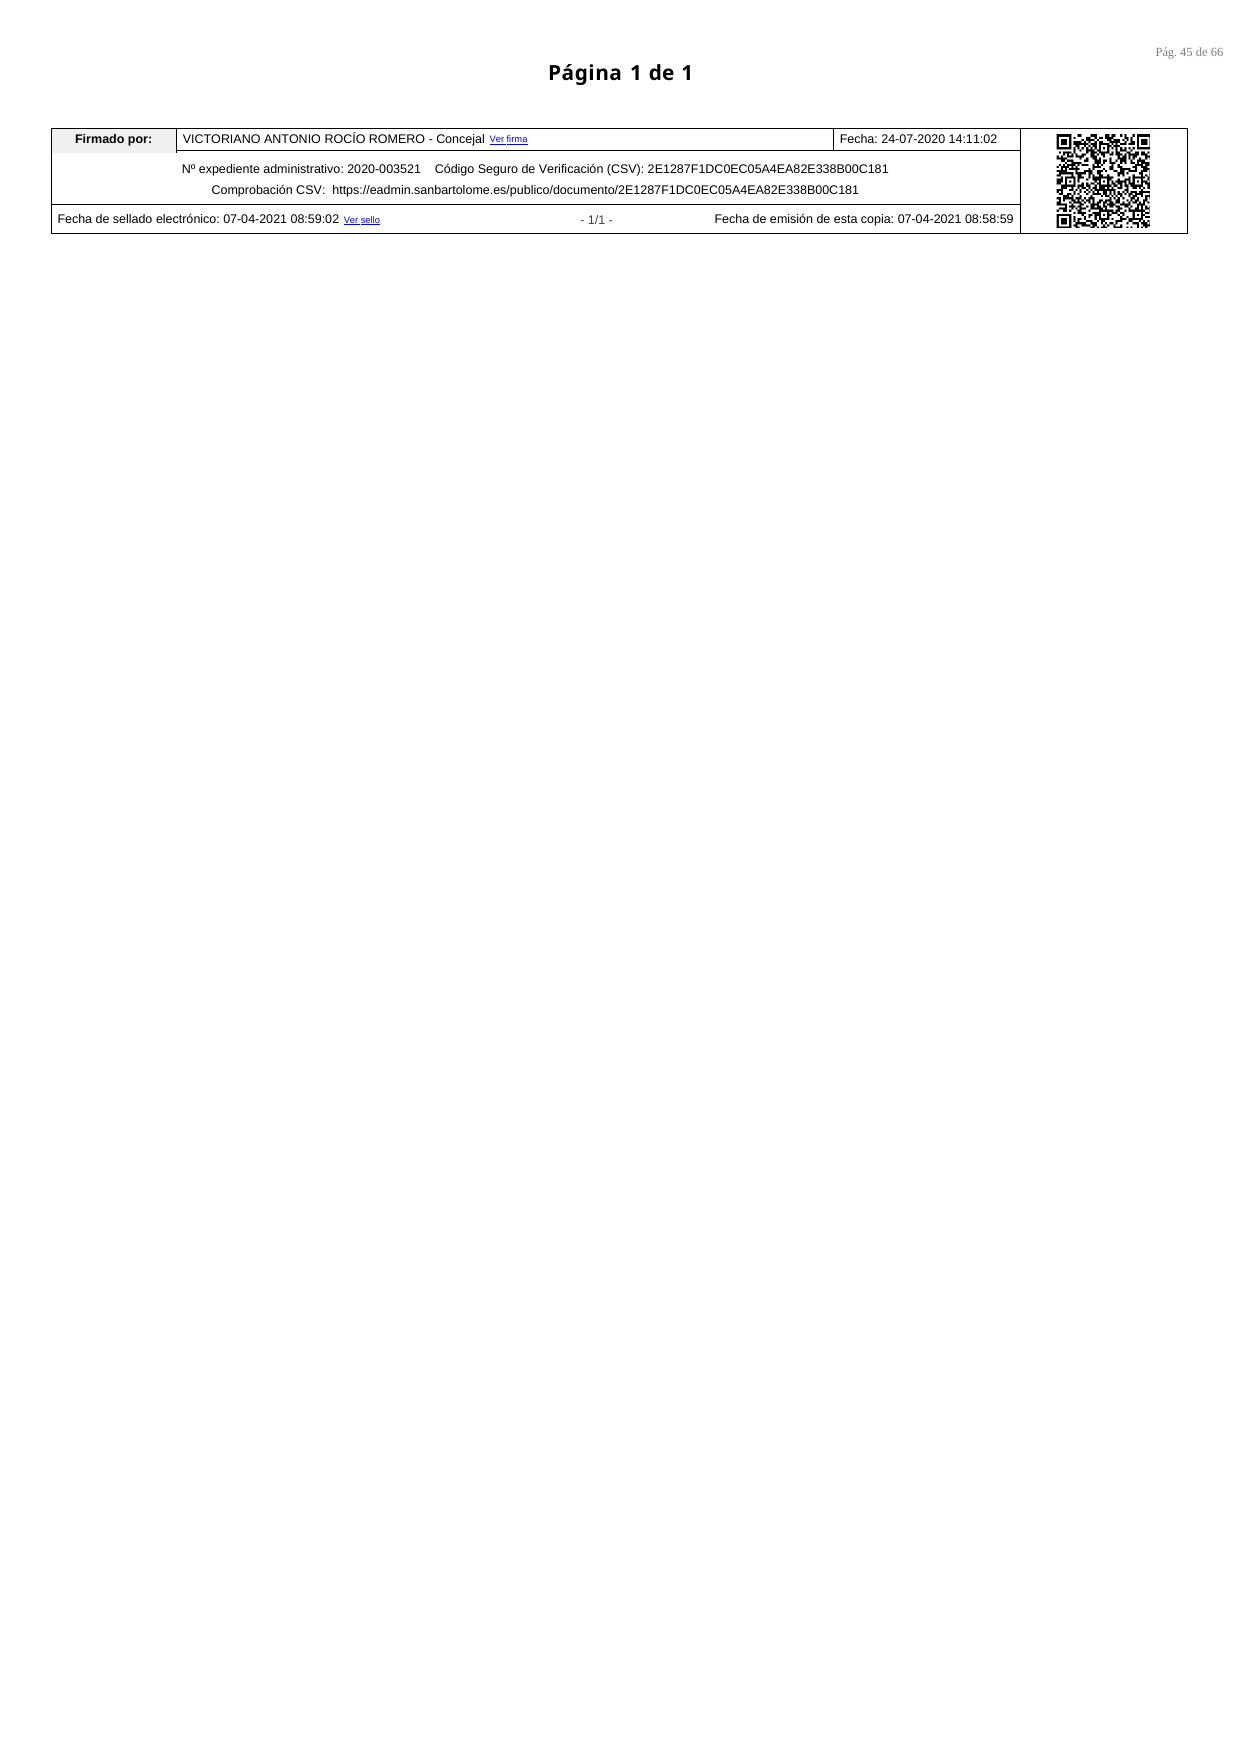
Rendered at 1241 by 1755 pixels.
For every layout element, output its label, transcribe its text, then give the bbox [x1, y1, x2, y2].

table_header Firmado por: [52, 129, 176, 150]
text Página 1 de 1 [176, 58, 1065, 87]
table_header [1021, 129, 1187, 232]
table_header VICTORIANO ANTONIO ROCÍO ROMERO - Concejal Ver firma [177, 129, 833, 150]
table_header Fecha: 24-07-2020 14:11:02 [834, 129, 1020, 150]
table_cell Fecha de sellado electrónico: 07-04-2021 08:59:02 Ver sello - 1/1 - Fecha de emisión de esta copia: 07-04-2021 08:58:59 [52, 205, 1020, 232]
table_cell Nº expediente administrativo: 2020-003521 Código Seguro de Verificación (CSV): 2E1287F1DC0EC05A4EA82E338B00C181 Comprobación CSV: https://eadmin.sanbartolome.es/publico/documento/2E1287F1DC0EC05A4EA82E338B00C181 [52, 151, 1020, 204]
